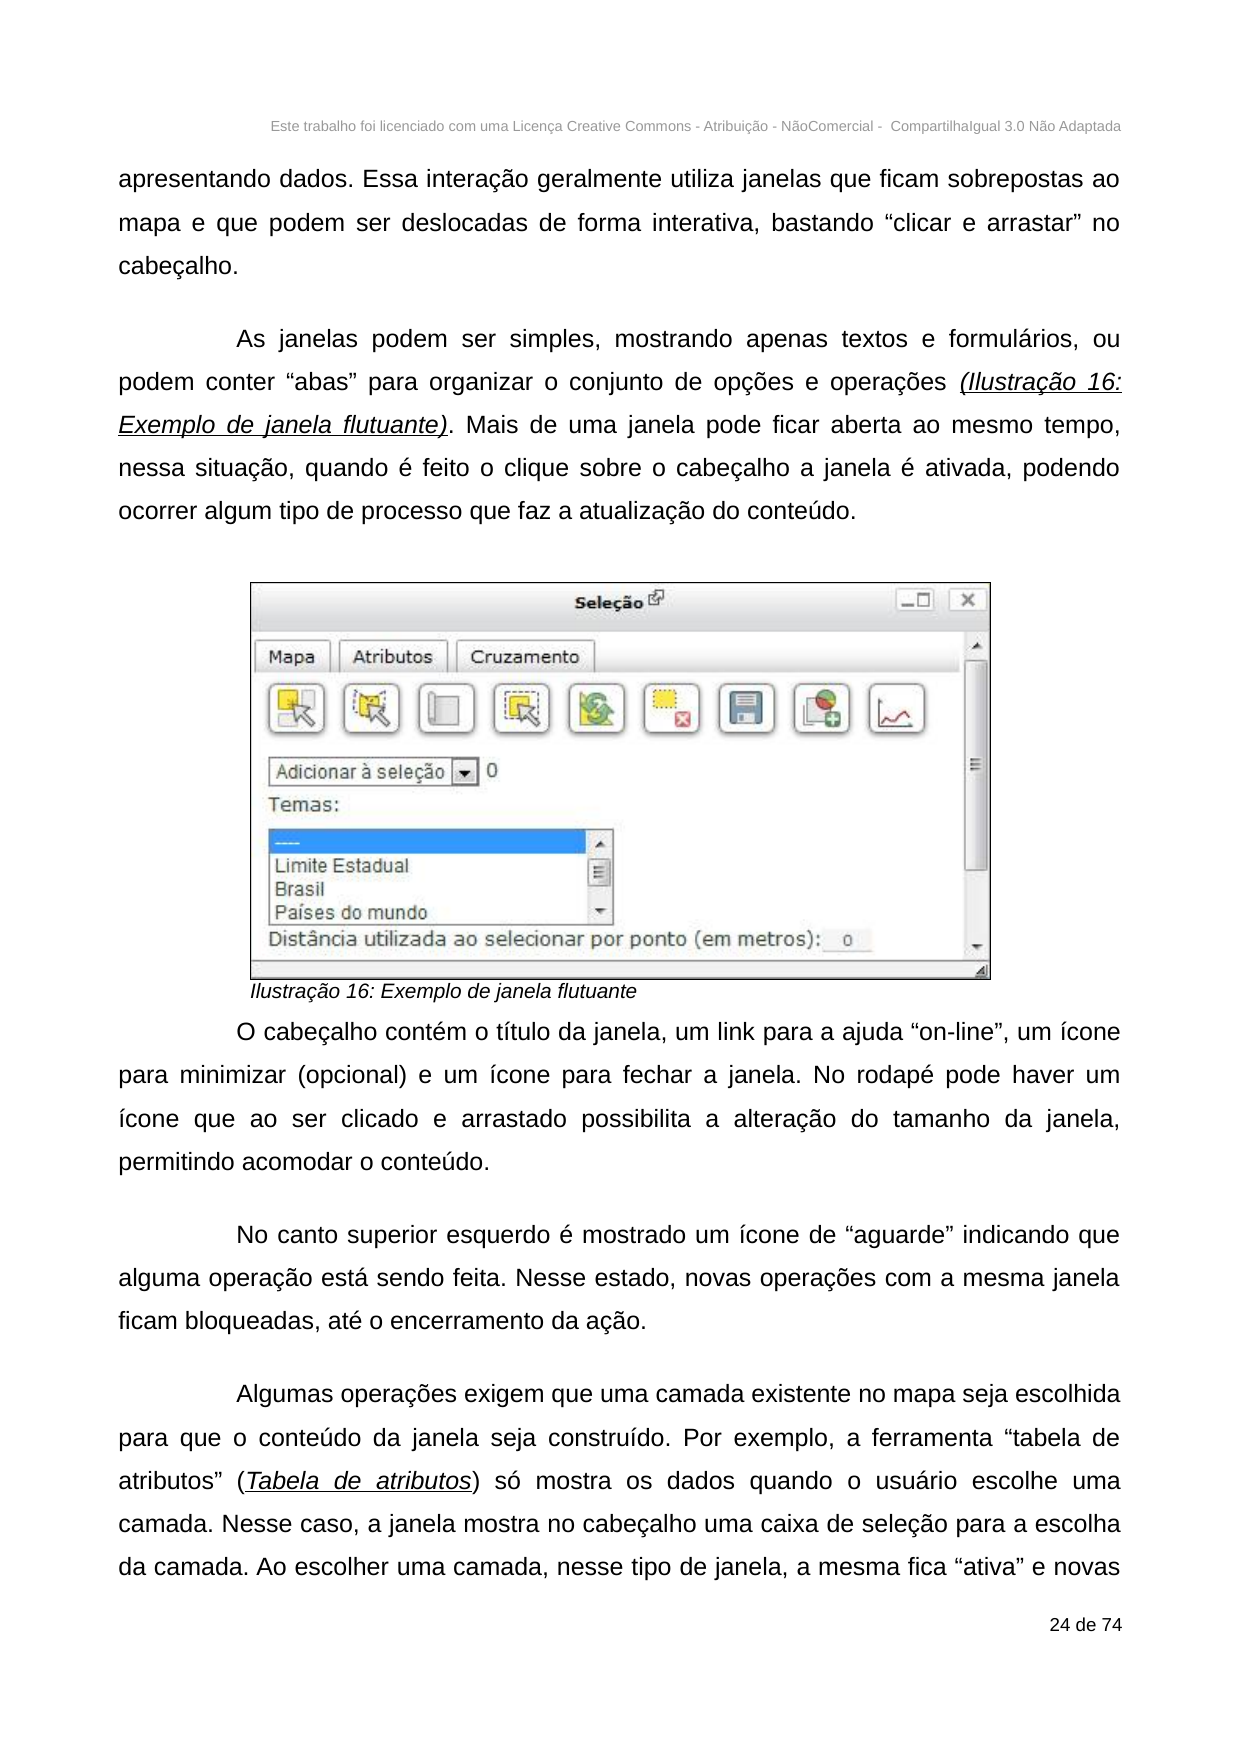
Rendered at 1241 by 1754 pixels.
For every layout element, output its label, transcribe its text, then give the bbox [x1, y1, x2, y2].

text apresentando dados. Essa interação geralmente utiliza janelas que ficam sobrepostas ao mapa e que podem ser deslocadas de forma interativa, bastando “clicar e arrastar” no cabeçalho. [118, 164, 1122, 279]
text Ilustração 16: Exemplo de janela flutuante [250, 980, 990, 1003]
picture [251, 583, 990, 979]
text Algumas operações exigem que uma camada existente no mapa seja escolhida para que o conteúdo da janela seja construído. Por exemplo, a ferramenta “tabela de atributos” (Tabela de atributos) só mostra os dados quando o usuário escolhe uma camada. Nesse caso, a janela mostra no cabeçalho uma caixa de seleção para a escolha da camada. Ao escolher uma camada, nesse tipo de janela, a mesma fica “ativa” e novas [118, 1379, 1122, 1581]
text O cabeçalho contém o título da janela, um link para a ajuda “on-line”, um ícone para minimizar (opcional) e um ícone para fechar a janela. No rodapé pode haver um ícone que ao ser clicado e arrastado possibilita a alteração do tamanho da janela, permitindo acomodar o conteúdo. [118, 569, 1122, 1175]
text As janelas podem ser simples, mostrando apenas textos e formulários, ou podem conter “abas” para organizar o conjunto de opções e operações (Ilustração 16: Exemplo de janela flutuante). Mais de uma janela pode ficar aberta ao mesmo tempo, nessa situação, quando é feito o clique sobre o cabeçalho a janela é ativada, podendo ocorrer algum tipo de processo que faz a atualização do conteúdo. [118, 324, 1122, 525]
text No canto superior esquerdo é mostrado um ícone de “aguarde” indicando que alguma operação está sendo feita. Nesse estado, novas operações com a mesma janela ficam bloqueadas, até o encerramento da ação. [118, 1220, 1122, 1335]
